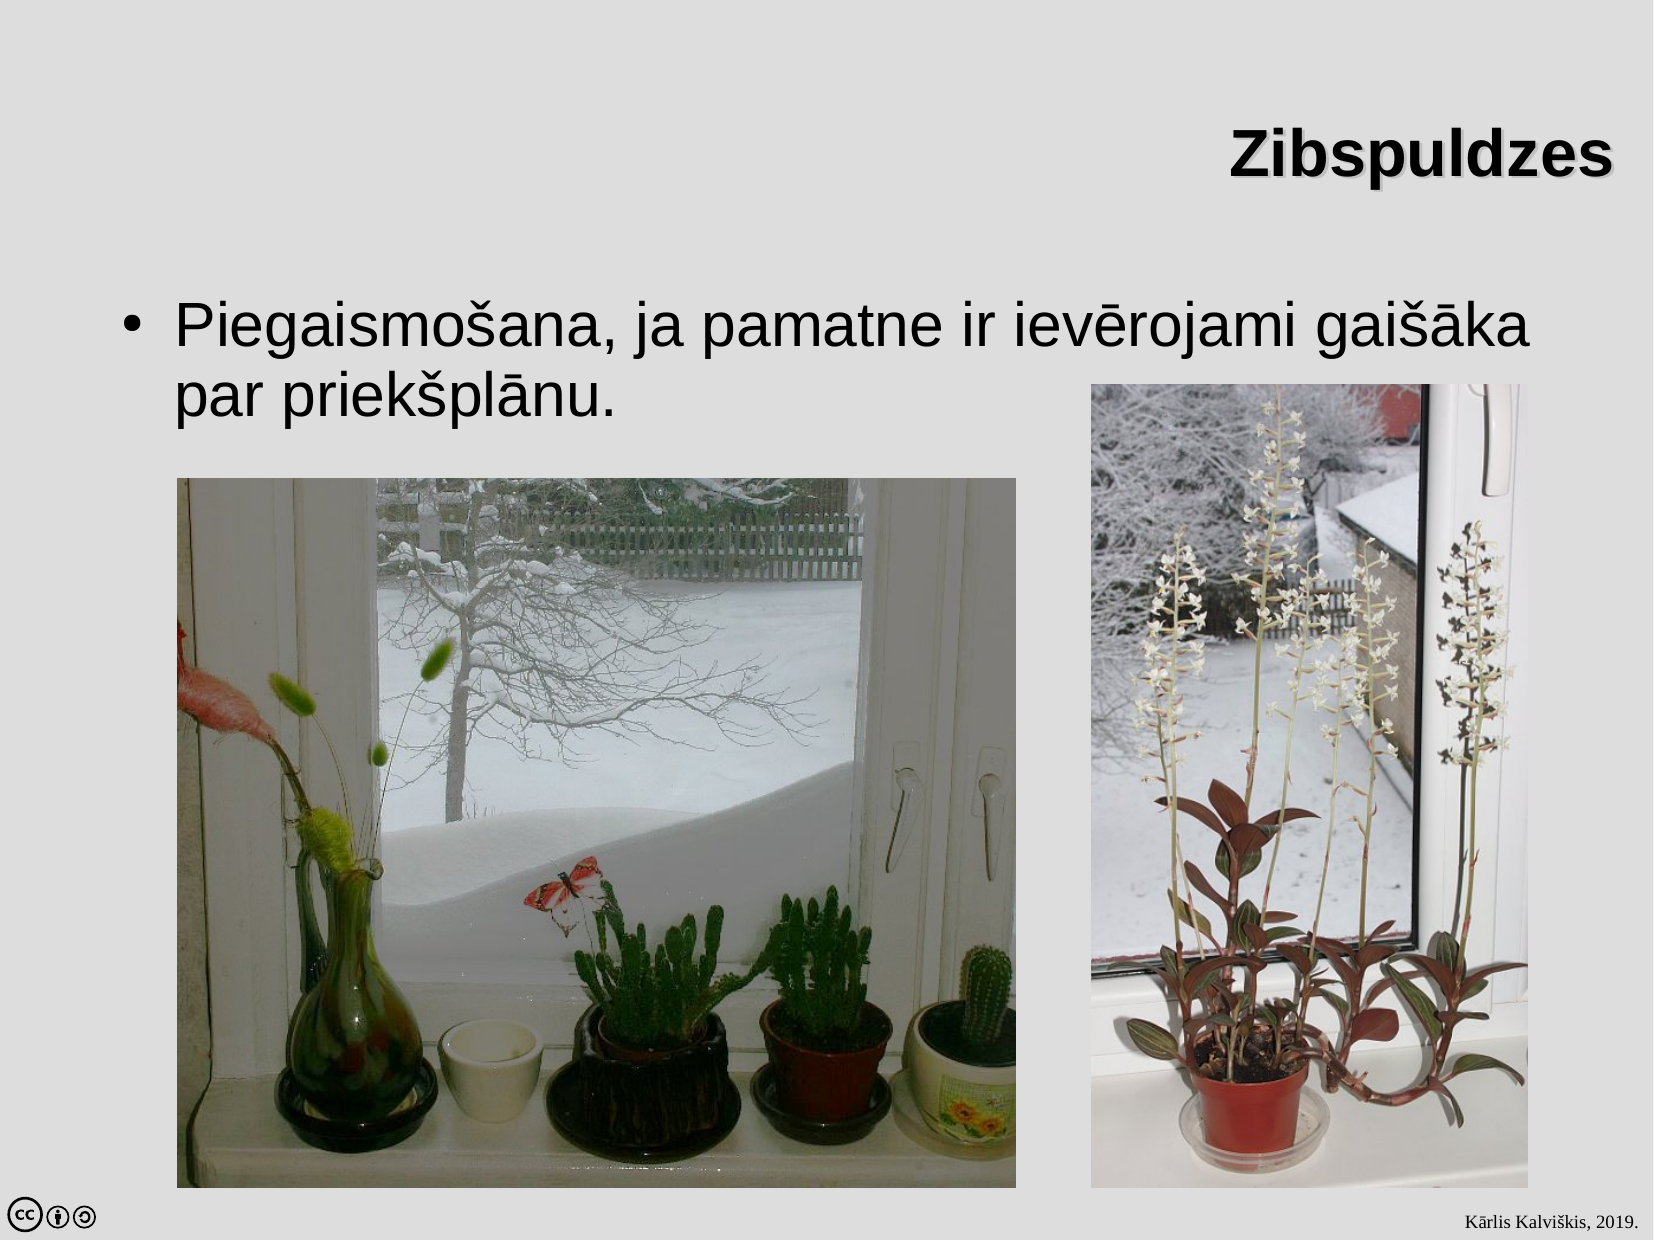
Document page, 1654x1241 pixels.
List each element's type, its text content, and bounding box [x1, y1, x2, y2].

picture [1091, 384, 1528, 1188]
title Zibspuldzes [42, 49, 1615, 257]
list Piegaismošana, ja pamatne ir ievērojami gaišāka par priekšplānu. [37, 290, 1620, 1010]
picture [177, 478, 1016, 1188]
